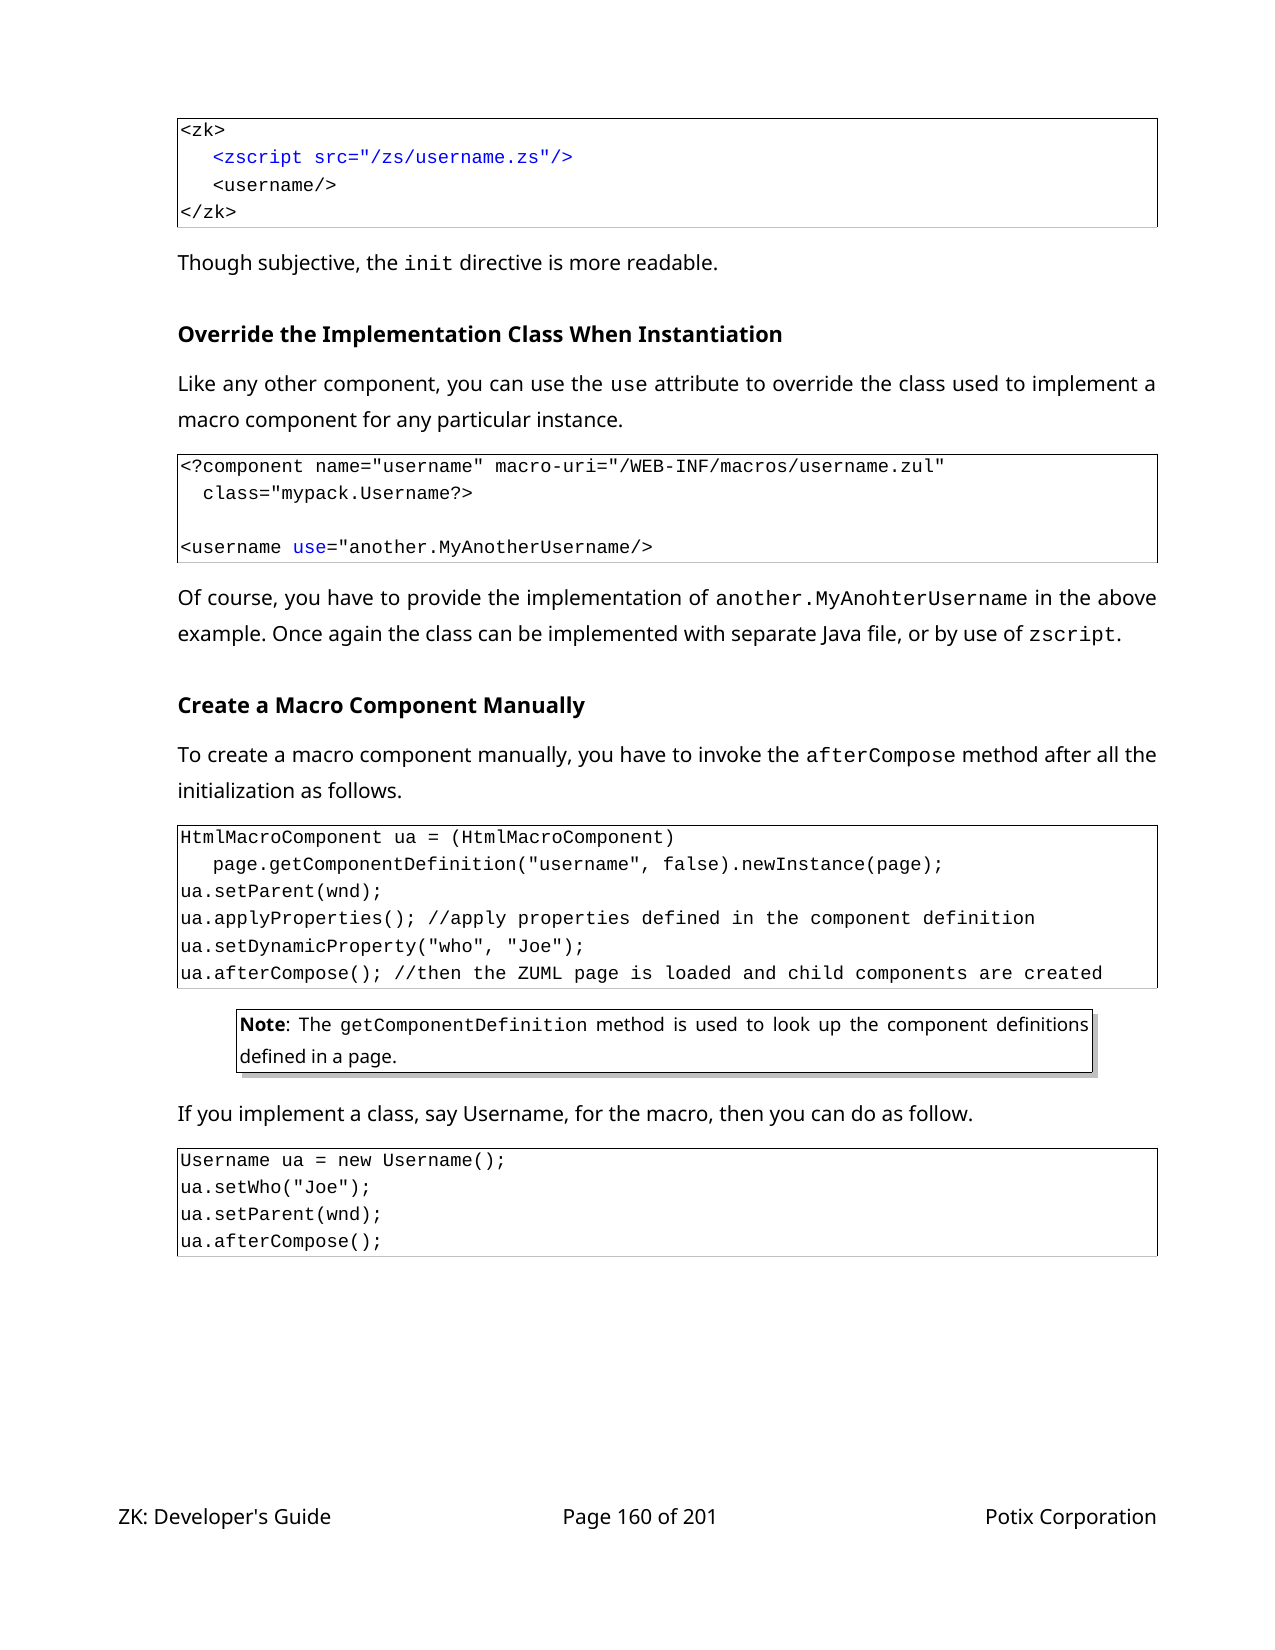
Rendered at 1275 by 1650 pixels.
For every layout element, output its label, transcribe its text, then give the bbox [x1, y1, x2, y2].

subtitle Override the Implementation Class When Instantiation [177, 319, 1157, 349]
subtitle Create a Macro Component Manually [177, 690, 1157, 720]
text Though subjective, the init directive is more readable. [177, 248, 1157, 276]
text To create a macro component manually, you have to invoke the afterCompose method after all the initialization as follows. [177, 740, 1157, 804]
text ua.afterCompose(); [178, 1229, 1157, 1256]
text Username ua = new Username(); [178, 1149, 1157, 1172]
text If you implement a class, say Username, for the macro, then you can do as follow. [177, 1099, 1157, 1127]
text ua.setDynamicProperty("who", "Joe"); [178, 933, 1157, 958]
text HtmlMacroComponent ua = (HtmlMacroComponent) [178, 826, 1157, 849]
text </zk> [178, 200, 1157, 227]
text <?component name="username" macro-uri="/WEB-INF/macros/username.zul" [178, 455, 1157, 478]
text <zscript src="/zs/username.zs"/> [178, 145, 1157, 169]
text ua.setWho("Joe"); [178, 1175, 1157, 1199]
text page.getComponentDefinition("username", false).newInstance(page); [178, 852, 1157, 876]
text ua.setParent(wnd); [178, 1202, 1157, 1226]
text class="mypack.Username?> [178, 481, 1157, 505]
text Note: The getComponentDefinition method is used to look up the component definitions defined in a page. [237, 1010, 1092, 1072]
text <username/> [178, 172, 1157, 197]
text ua.setParent(wnd); [178, 879, 1157, 903]
text ua.afterCompose(); //then the ZUML page is loaded and child components are created [178, 961, 1157, 988]
text Of course, you have to provide the implementation of another.MyAnohterUsername in the above example. Once again the class can be implemented with separate Java file, or by use of zscript. [177, 583, 1157, 647]
text <username use="another.MyAnotherUsername/> [178, 535, 1157, 562]
text Like any other component, you can use the use attribute to override the class used to implement a macro component for any particular instance. [177, 369, 1157, 433]
text ua.applyProperties(); //apply properties defined in the component definition [178, 906, 1157, 931]
text <zk> [178, 119, 1157, 142]
